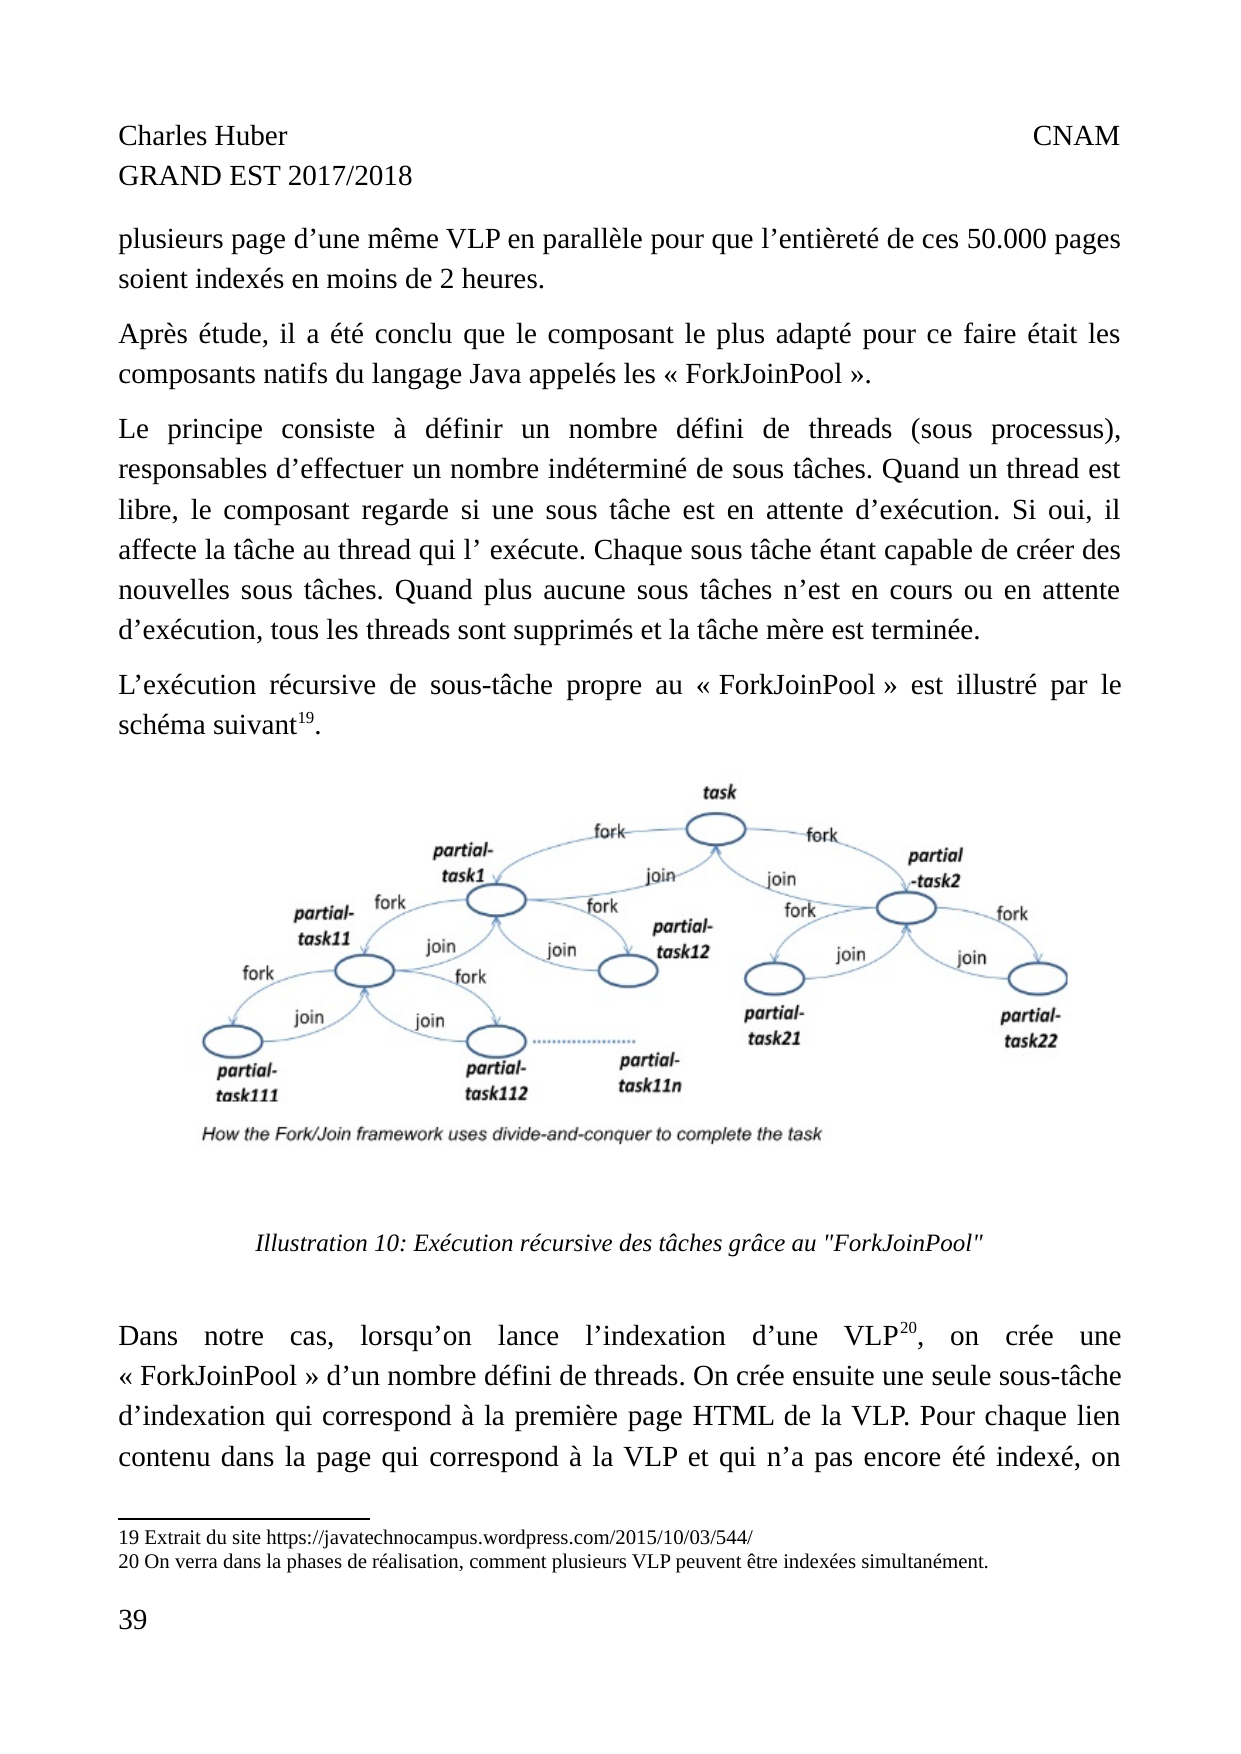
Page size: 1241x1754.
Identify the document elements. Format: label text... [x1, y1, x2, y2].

text On verra dans la phases de réalisation, comment plusieurs VLP peuvent être indexées simultanément. [118, 1549, 1122, 1573]
text Extrait du site https://javatechnocampus.wordpress.com/2015/10/03/544/ [118, 1525, 1122, 1549]
picture [118, 774, 1123, 1228]
text Le principe consiste à définir un nombre défini de threads (sous processus), responsables d’effectuer un nombre indéterminé de sous tâches. Quand un thread est libre, le composant regarde si une sous tâche est en attente d’exécution. Si oui, il affecte la tâche au thread qui l’ exécute. Chaque sous tâche étant capable de créer des nouvelles sous tâches. Quand plus aucune sous tâches n’est en cours ou en attente d’exécution, tous les threads sont supprimés et la tâche mère est terminée. [118, 411, 1122, 646]
text Dans notre cas, lorsqu’on lance l’indexation d’une VLP, on crée une « ForkJoinPool » d’un nombre défini de threads. On crée ensuite une seule sous-tâche d’indexation qui correspond à la première page HTML de la VLP. Pour chaque lien contenu dans la page qui correspond à la VLP et qui n’a pas encore été indexé, on [118, 1318, 1122, 1472]
text Après étude, il a été conclu que le composant le plus adapté pour ce faire était les composants natifs du langage Java appelés les « ForkJoinPool ». [118, 316, 1122, 390]
text Illustration 10: Exécution récursive des tâches grâce au "ForkJoinPool" [118, 1228, 1122, 1257]
text plusieurs page d’une même VLP en parallèle pour que l’entièreté de ces 50.000 pages soient indexés en moins de 2 heures. [118, 221, 1122, 295]
text L’exécution récursive de sous-tâche propre au « ForkJoinPool » est illustré par le schéma suivant. [118, 667, 1122, 741]
